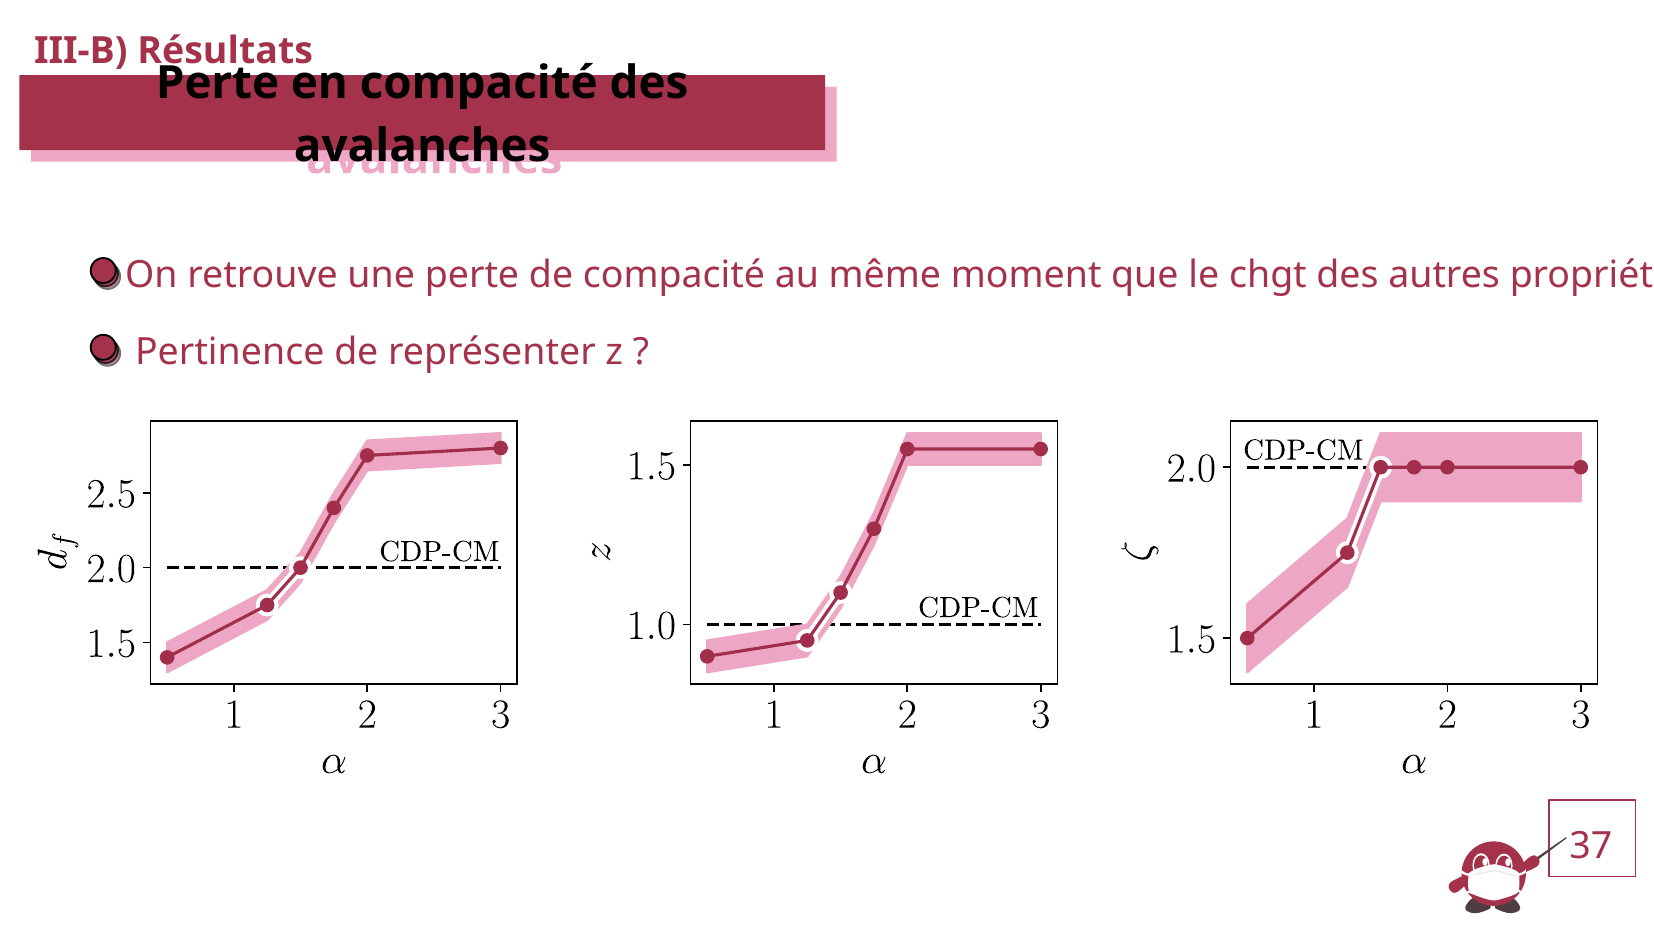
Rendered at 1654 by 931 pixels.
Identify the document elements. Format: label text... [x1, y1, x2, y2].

text_box Pertinence de représenter z ? [75, 317, 1605, 377]
text_box On retrouve une perte de compacité au même moment que le chgt des autres propriétés [75, 240, 1605, 300]
picture [1448, 799, 1637, 914]
text_box III-B) Résultats [19, 16, 1238, 76]
text_box [1492, 811, 1654, 887]
picture [37, 420, 1599, 774]
text_box Perte en compacité des avalanches [19, 76, 826, 151]
